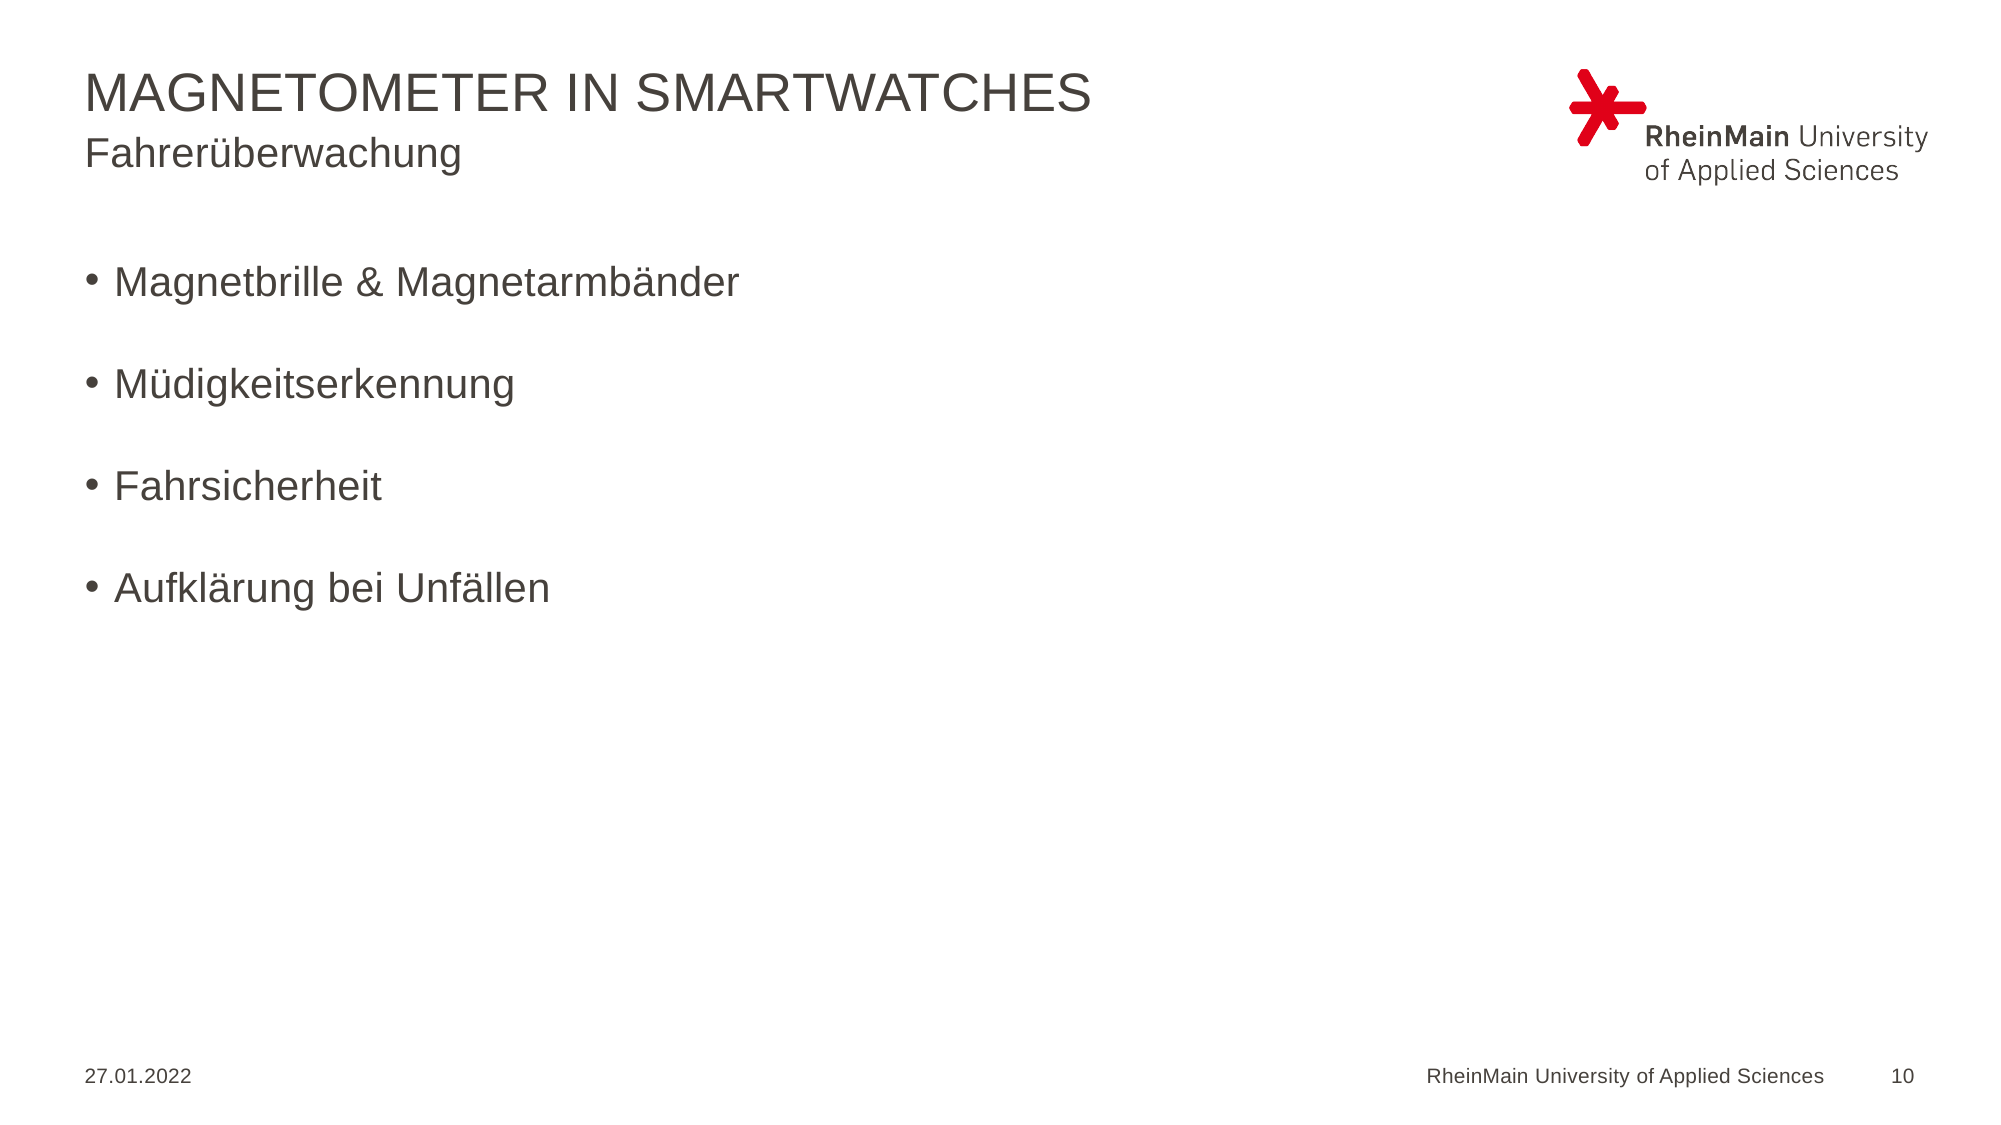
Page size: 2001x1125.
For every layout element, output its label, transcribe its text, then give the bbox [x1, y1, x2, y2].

footer RheinMain University of Applied Sciences [701, 1059, 1845, 1090]
title Magnetometer in smartwatches [84, 66, 1443, 124]
slide_number [1845, 1059, 1915, 1090]
slide_number 27.01.2022 [84, 1059, 325, 1090]
picture [1537, 37, 1960, 212]
list Magnetbrille & Magnetarmbänder Müdigkeitserkennung Fahrsicherheit Aufklärung bei Unfällen [84, 253, 1916, 960]
list Fahrerüberwachung [84, 125, 1443, 224]
